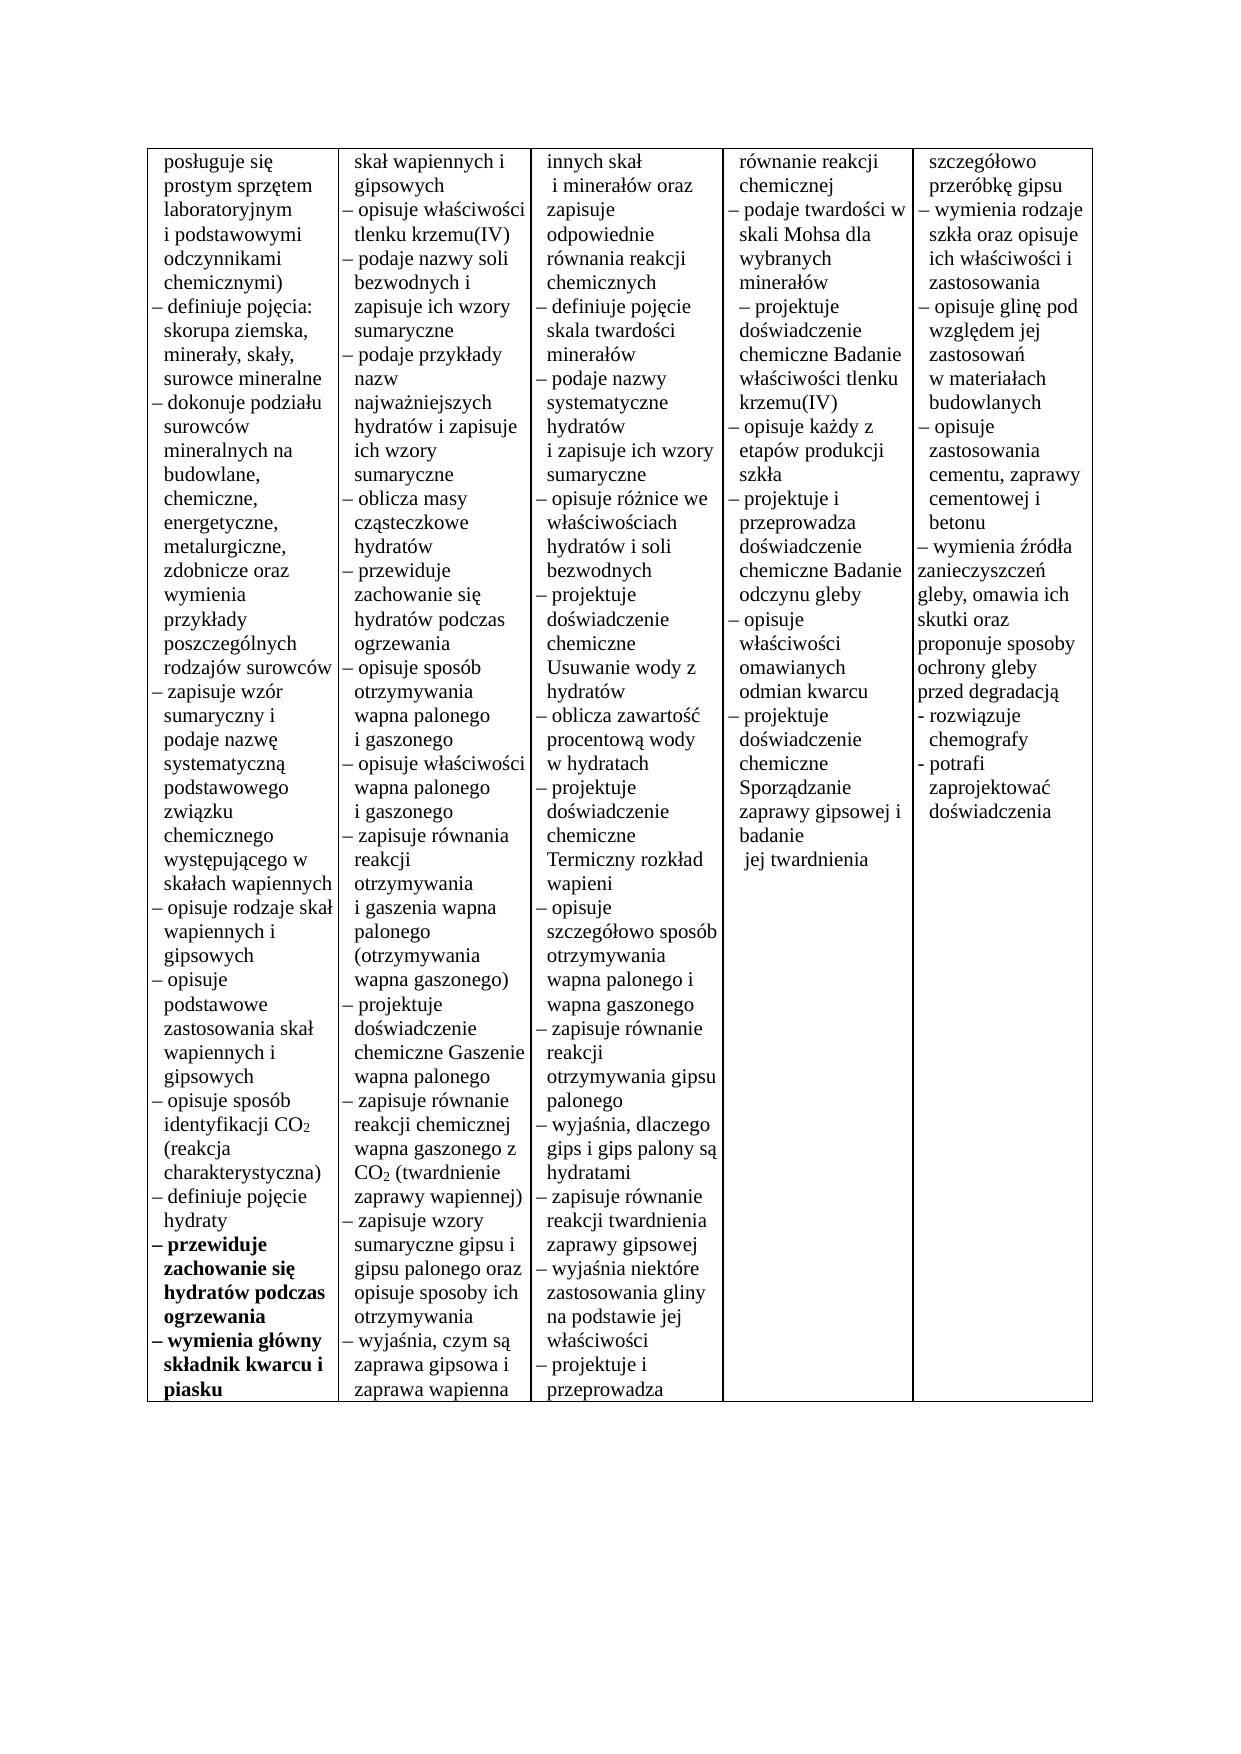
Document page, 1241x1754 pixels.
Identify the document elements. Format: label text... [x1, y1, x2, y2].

table_cell innych skał i minerałów oraz zapisuje odpowiednie równania reakcji chemicznych – definiuje pojęcie skala twardości minerałów – podaje nazwy systematyczne hydratów i zapisuje ich wzory sumaryczne – opisuje różnice we właściwościach hydratów i soli bezwodnych – projektuje doświadczenie chemiczne Usuwanie wody z hydratów – oblicza zawartość procentową wody w hydratach – projektuje doświadczenie chemiczne Termiczny rozkład wapieni – opisuje szczegółowo sposób otrzymywania wapna palonego i wapna gaszonego – zapisuje równanie reakcji otrzymywania gipsu palonego – wyjaśnia, dlaczego gips i gips palony są hydratami – zapisuje równanie reakcji twardnienia zaprawy gipsowej – wyjaśnia niektóre zastosowania gliny na podstawie jej właściwości – projektuje i przeprowadza [532, 149, 722, 1401]
table_cell szczegółowo przeróbkę gipsu – wymienia rodzaje szkła oraz opisuje ich właściwości i zastosowania – opisuje glinę pod względem jej zastosowań w materiałach budowlanych – opisuje zastosowania cementu, zaprawy cementowej i betonu – wymienia źródła zanieczyszczeń gleby, omawia ich skutki oraz proponuje sposoby ochrony gleby przed degradacją - rozwiązuje chemografy - potrafi zaprojektować doświadczenia [914, 149, 1092, 1401]
table_cell posługuje się prostym sprzętem laboratoryjnym i podstawowymi odczynnikami chemicznymi) – definiuje pojęcia: skorupa ziemska, minerały, skały, surowce mineralne – dokonuje podziału surowców mineralnych na budowlane, chemiczne, energetyczne, metalurgiczne, zdobnicze oraz wymienia przykłady poszczególnych rodzajów surowców – zapisuje wzór sumaryczny i podaje nazwę systematyczną podstawowego związku chemicznego występującego w skałach wapiennych – opisuje rodzaje skał wapiennych i gipsowych – opisuje podstawowe zastosowania skał wapiennych i gipsowych – opisuje sposób identyfikacji CO2 (reakcja charakterystyczna) – definiuje pojęcie hydraty – przewiduje zachowanie się hydratów podczas ogrzewania – wymienia główny składnik kwarcu i piasku [148, 149, 338, 1401]
table_cell równanie reakcji chemicznej – podaje twardości w skali Mohsa dla wybranych minerałów – projektuje doświadczenie chemiczne Badanie właściwości tlenku krzemu(IV) – opisuje każdy z etapów produkcji szkła – projektuje i przeprowadza doświadczenie chemiczne Badanie odczynu gleby – opisuje właściwości omawianych odmian kwarcu – projektuje doświadczenie chemiczne Sporządzanie zaprawy gipsowej i badanie jej twardnienia [724, 149, 912, 1401]
table_cell skał wapiennych i gipsowych – opisuje właściwości tlenku krzemu(IV) – podaje nazwy soli bezwodnych i zapisuje ich wzory sumaryczne – podaje przykłady nazw najważniejszych hydratów i zapisuje ich wzory sumaryczne – oblicza masy cząsteczkowe hydratów – przewiduje zachowanie się hydratów podczas ogrzewania – opisuje sposób otrzymywania wapna palonego i gaszonego – opisuje właściwości wapna palonego i gaszonego – zapisuje równania reakcji otrzymywania i gaszenia wapna palonego (otrzymywania wapna gaszonego) – projektuje doświadczenie chemiczne Gaszenie wapna palonego – zapisuje równanie reakcji chemicznej wapna gaszonego z CO2 (twardnienie zaprawy wapiennej) – zapisuje wzory sumaryczne gipsu i gipsu palonego oraz opisuje sposoby ich otrzymywania – wyjaśnia, czym są zaprawa gipsowa i zaprawa wapienna [339, 149, 530, 1401]
